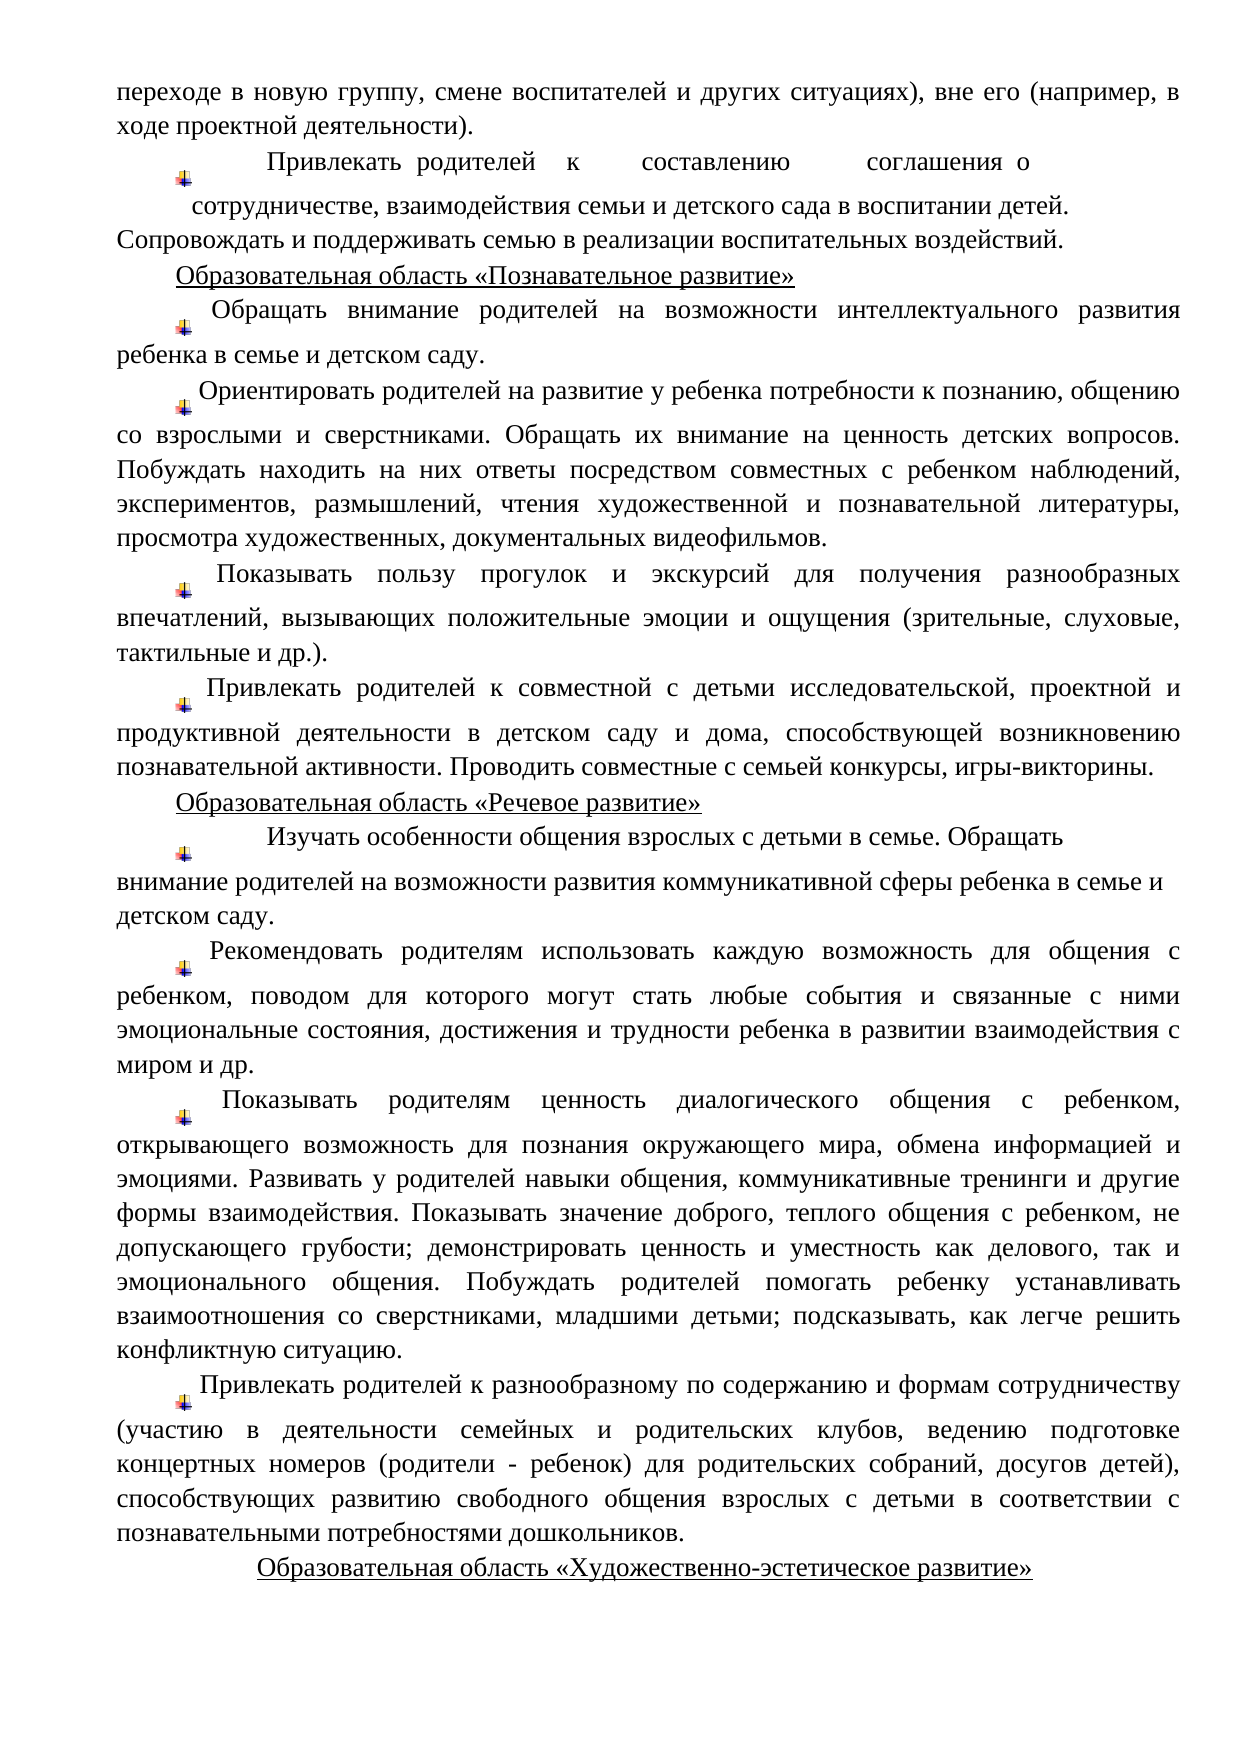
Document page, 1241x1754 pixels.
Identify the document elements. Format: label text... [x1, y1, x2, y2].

text Образовательная область «Художественно-эстетическое развитие» [175, 1551, 1204, 1583]
text Образовательная область «Речевое развитие» [175, 786, 1204, 817]
text Ориентировать родителей на развитие у ребенка потребности к познанию, общению со взрослыми и сверстниками. Обращать их внимание на ценность детских вопросов. Побуждать находить на них ответы посредством совместных с ребенком наблюдений, экспериментов, размышлений, чтения художественной и познавательной литературы, просмотра художественных, документальных видеофильмов. [116, 374, 1182, 552]
text Привлекать родителей к совместной с детьми исследовательской, проектной и продуктивной деятельности в детском саду и дома, способствующей возникновению познавательной активности. Проводить совместные с семьей конкурсы, игры-викторины. [116, 671, 1182, 781]
text Изучать особенности общения взрослых с детьми в семье. Обращать внимание родителей на возможности развития коммуникативной сферы ребенка в семье и детском саду. [116, 820, 1183, 930]
text Привлекать родителей к составлению соглашения о сотрудничестве, взаимодействия семьи и детского сада в воспитании детей. Сопровождать и поддерживать семью в реализации воспитательных воздействий. [116, 145, 1183, 255]
text Показывать родителям ценность диалогического общения с ребенком, открывающего возможность для познания окружающего мира, обмена информацией и эмоциями. Развивать у родителей навыки общения, коммуникативные тренинги и другие формы взаимодействия. Показывать значение доброго, теплого общения с ребенком, не допускающего грубости; демонстрировать ценность и уместность как делового, так и эмоционального общения. Побуждать родителей помогать ребенку устанавливать взаимоотношения со сверстниками, младшими детьми; подсказывать, как легче решить конфликтную ситуацию. [116, 1083, 1182, 1364]
text Привлекать родителей к разнообразному по содержанию и формам сотрудничеству (участию в деятельности семейных и родительских клубов, ведению подготовке концертных номеров (родители - ребенок) для родительских собраний, досугов детей), способствующих развитию свободного общения взрослых с детьми в соответствии с познавательными потребностями дошкольников. [116, 1369, 1182, 1547]
text Обращать внимание родителей на возможности интеллектуального развития ребенка в семье и детском саду. [116, 293, 1182, 369]
text Показывать пользу прогулок и экскурсий для получения разнообразных впечатлений, вызывающих положительные эмоции и ощущения (зрительные, слуховые, тактильные и др.). [116, 557, 1182, 667]
text переходе в новую группу, смене воспитателей и других ситуациях), вне его (например, в ходе проектной деятельности). [116, 75, 1182, 140]
text Образовательная область «Познавательное развитие» [175, 259, 1204, 290]
text Рекомендовать родителям использовать каждую возможность для общения с ребенком, поводом для которого могут стать любые события и связанные с ними эмоциональные состояния, достижения и трудности ребенка в развитии взаимодействия с миром и др. [116, 934, 1182, 1079]
